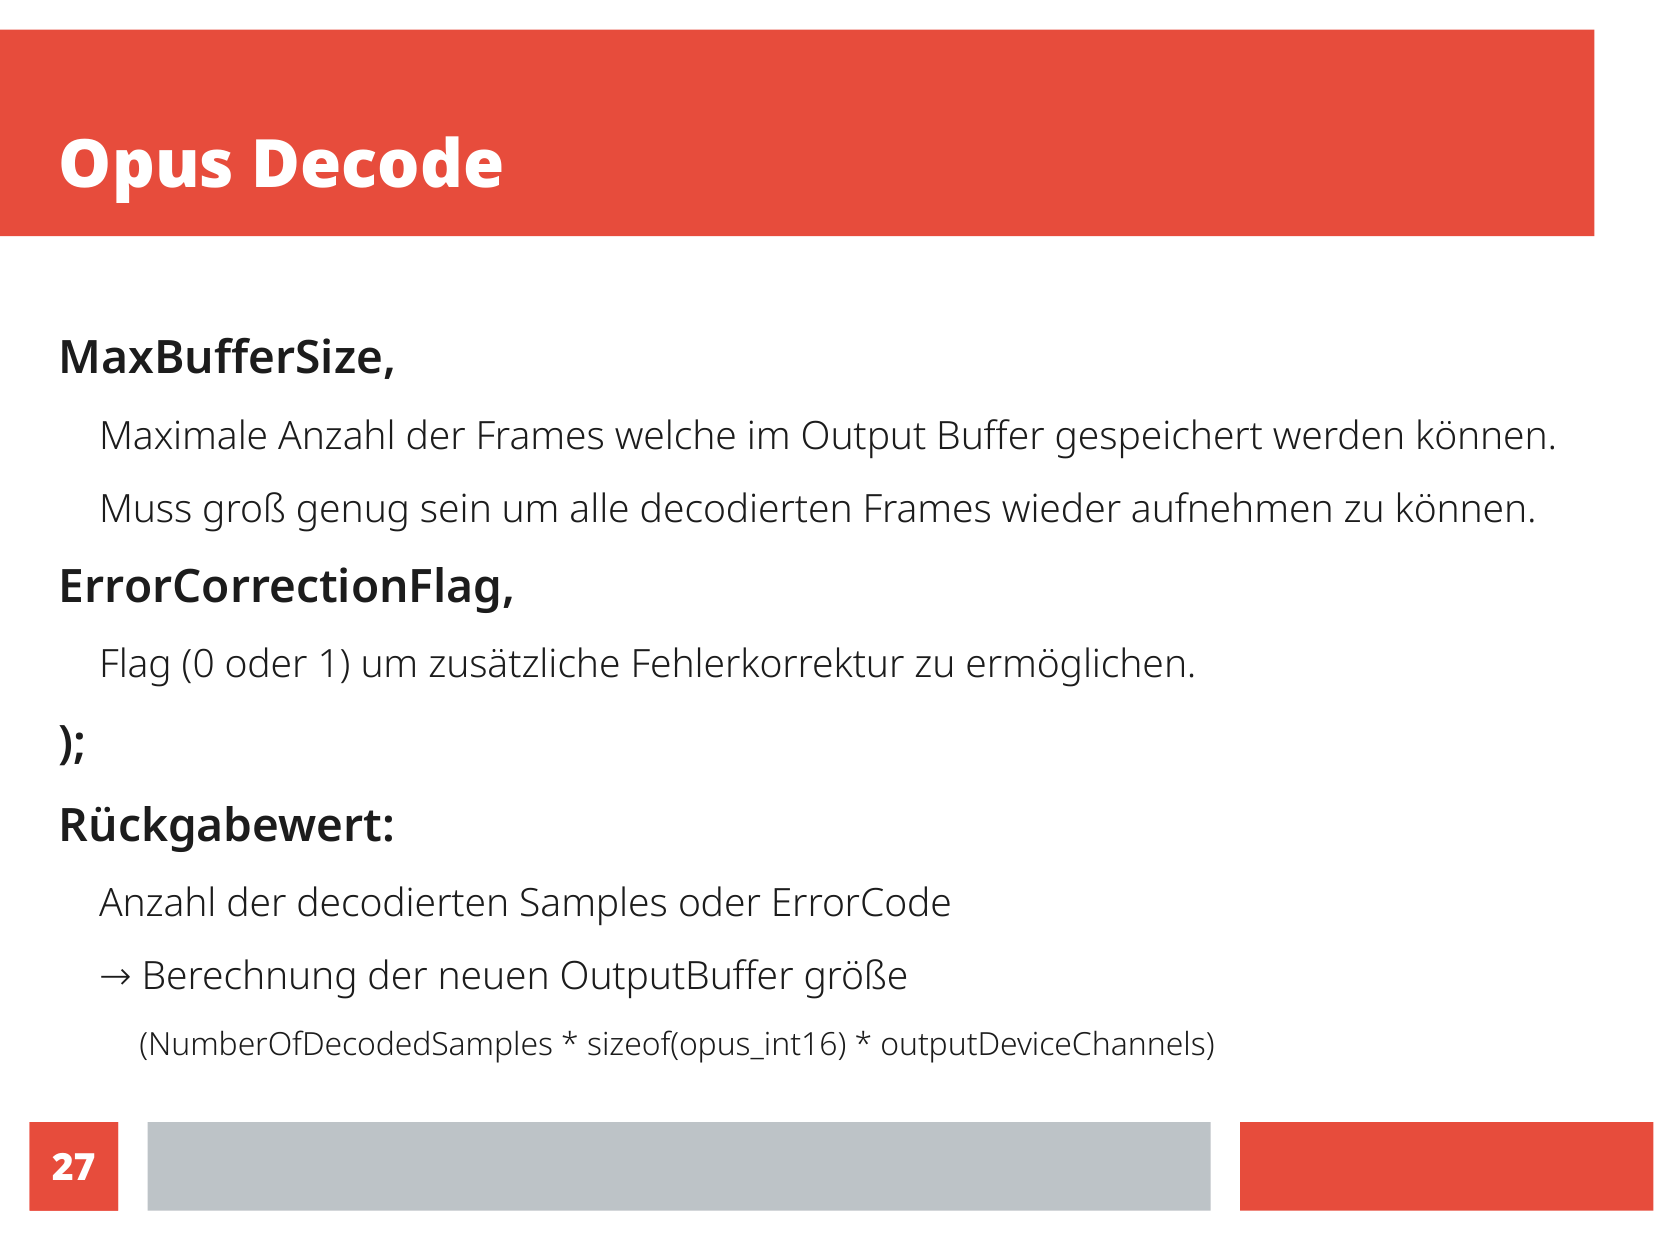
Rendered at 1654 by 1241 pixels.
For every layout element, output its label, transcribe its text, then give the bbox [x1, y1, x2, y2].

title Opus Decode [59, 59, 1595, 207]
list MaxBufferSize, Maximale Anzahl der Frames welche im Output Buffer gespeichert werden können. Muss groß genug sein um alle decodierten Frames wieder aufnehmen zu können. ErrorCorrectionFlag, Flag (0 oder 1) um zusätzliche Fehlerkorrektur zu ermöglichen. ); Rückgabewert: Anzahl der decodierten Samples oder ErrorCode → Berechnung der neuen OutputBuffer größe (NumberOfDecodedSamples * sizeof(opus_int16) * outputDeviceChannels) [59, 324, 1565, 1093]
